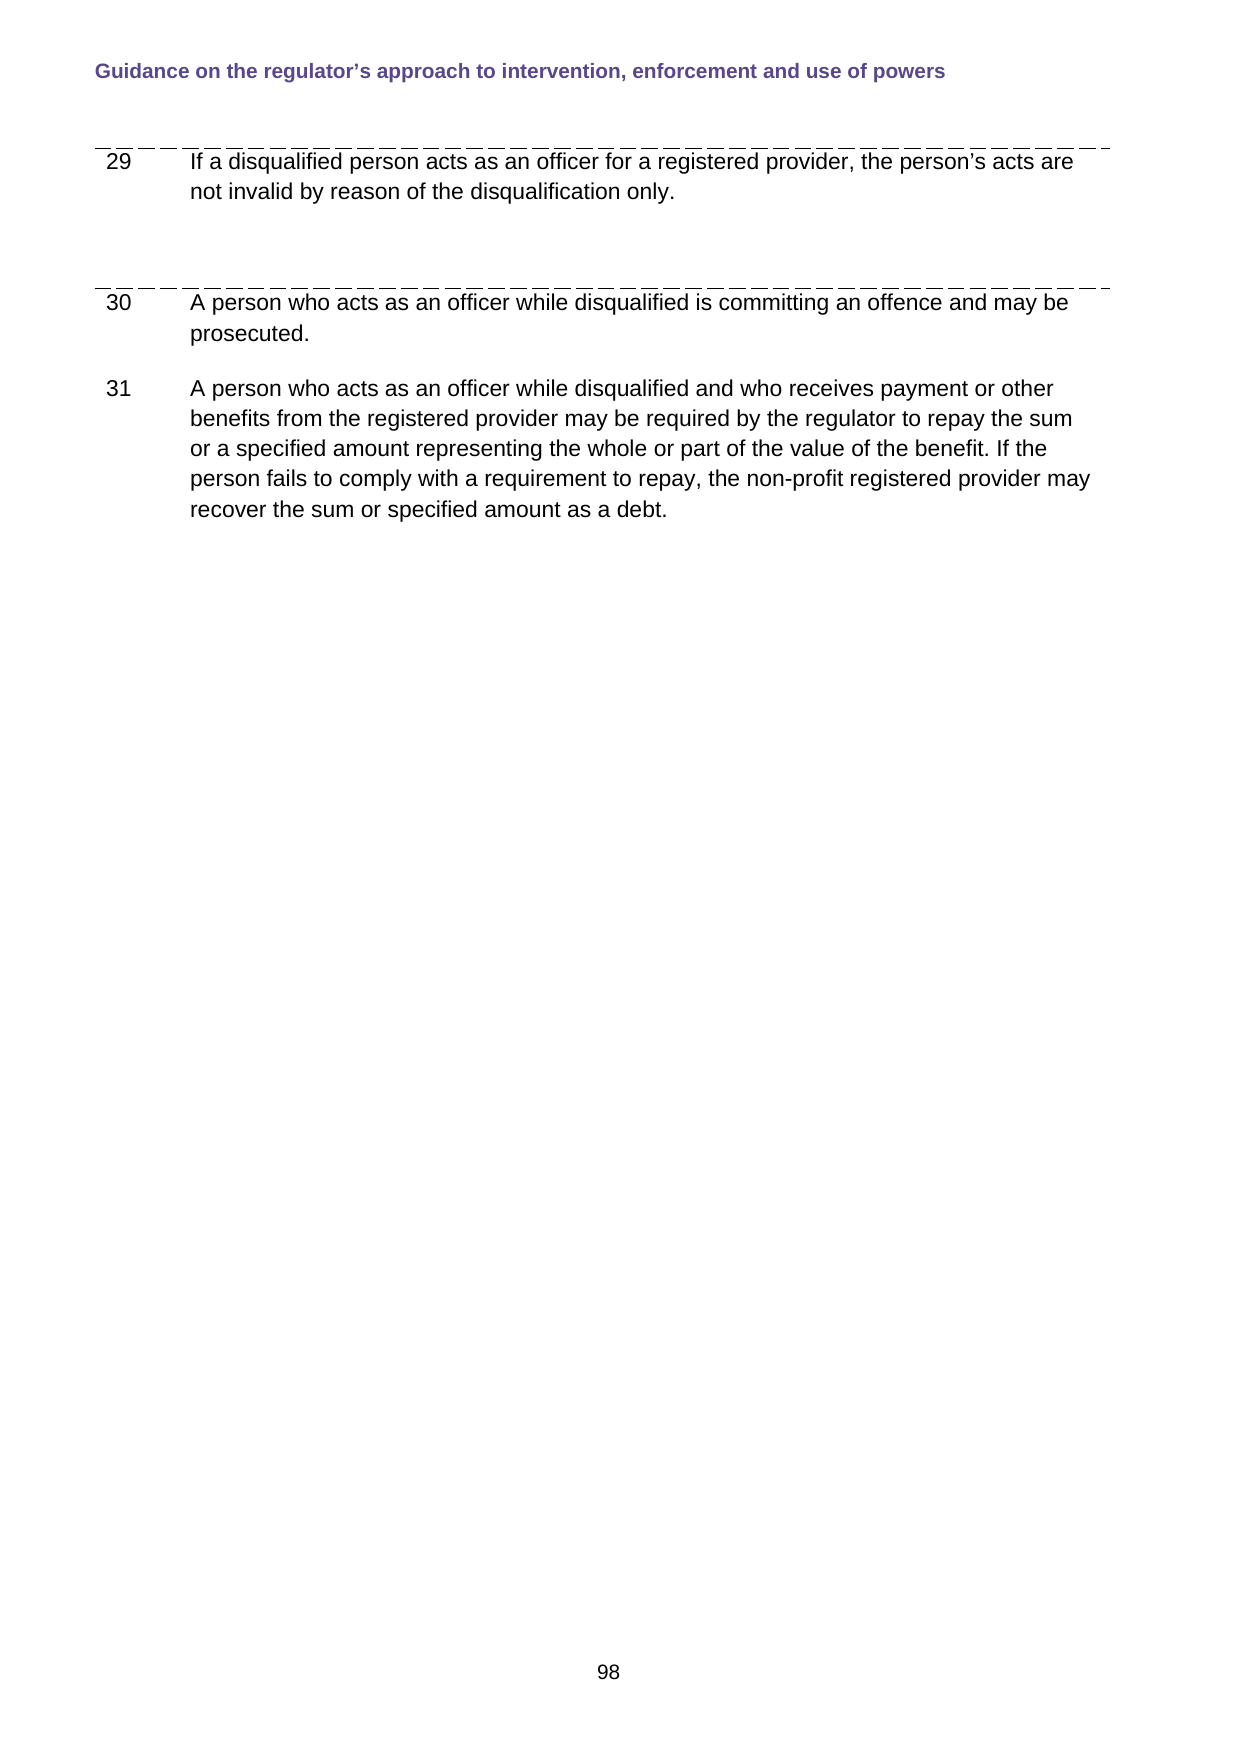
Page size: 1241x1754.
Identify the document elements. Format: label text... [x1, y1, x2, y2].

table_cell 29 [95, 148, 179, 288]
table_cell 31 [95, 375, 179, 551]
table_cell A person who acts as an officer while disqualified and who receives payment or other benefits from the registered provider may be required by the regulator to repay the sum or a specified amount representing the whole or part of the value of the benefit. If the person fails to comply with a requirement to repay, the non-profit registered provider may recover the sum or specified amount as a debt. [179, 375, 1110, 551]
table_cell If a disqualified person acts as an officer for a registered provider, the person’s acts are not invalid by reason of the disqualification only. [179, 148, 1110, 288]
table_cell A person who acts as an officer while disqualified is committing an offence and may be prosecuted. [179, 288, 1110, 375]
table_cell 30 [95, 288, 179, 375]
